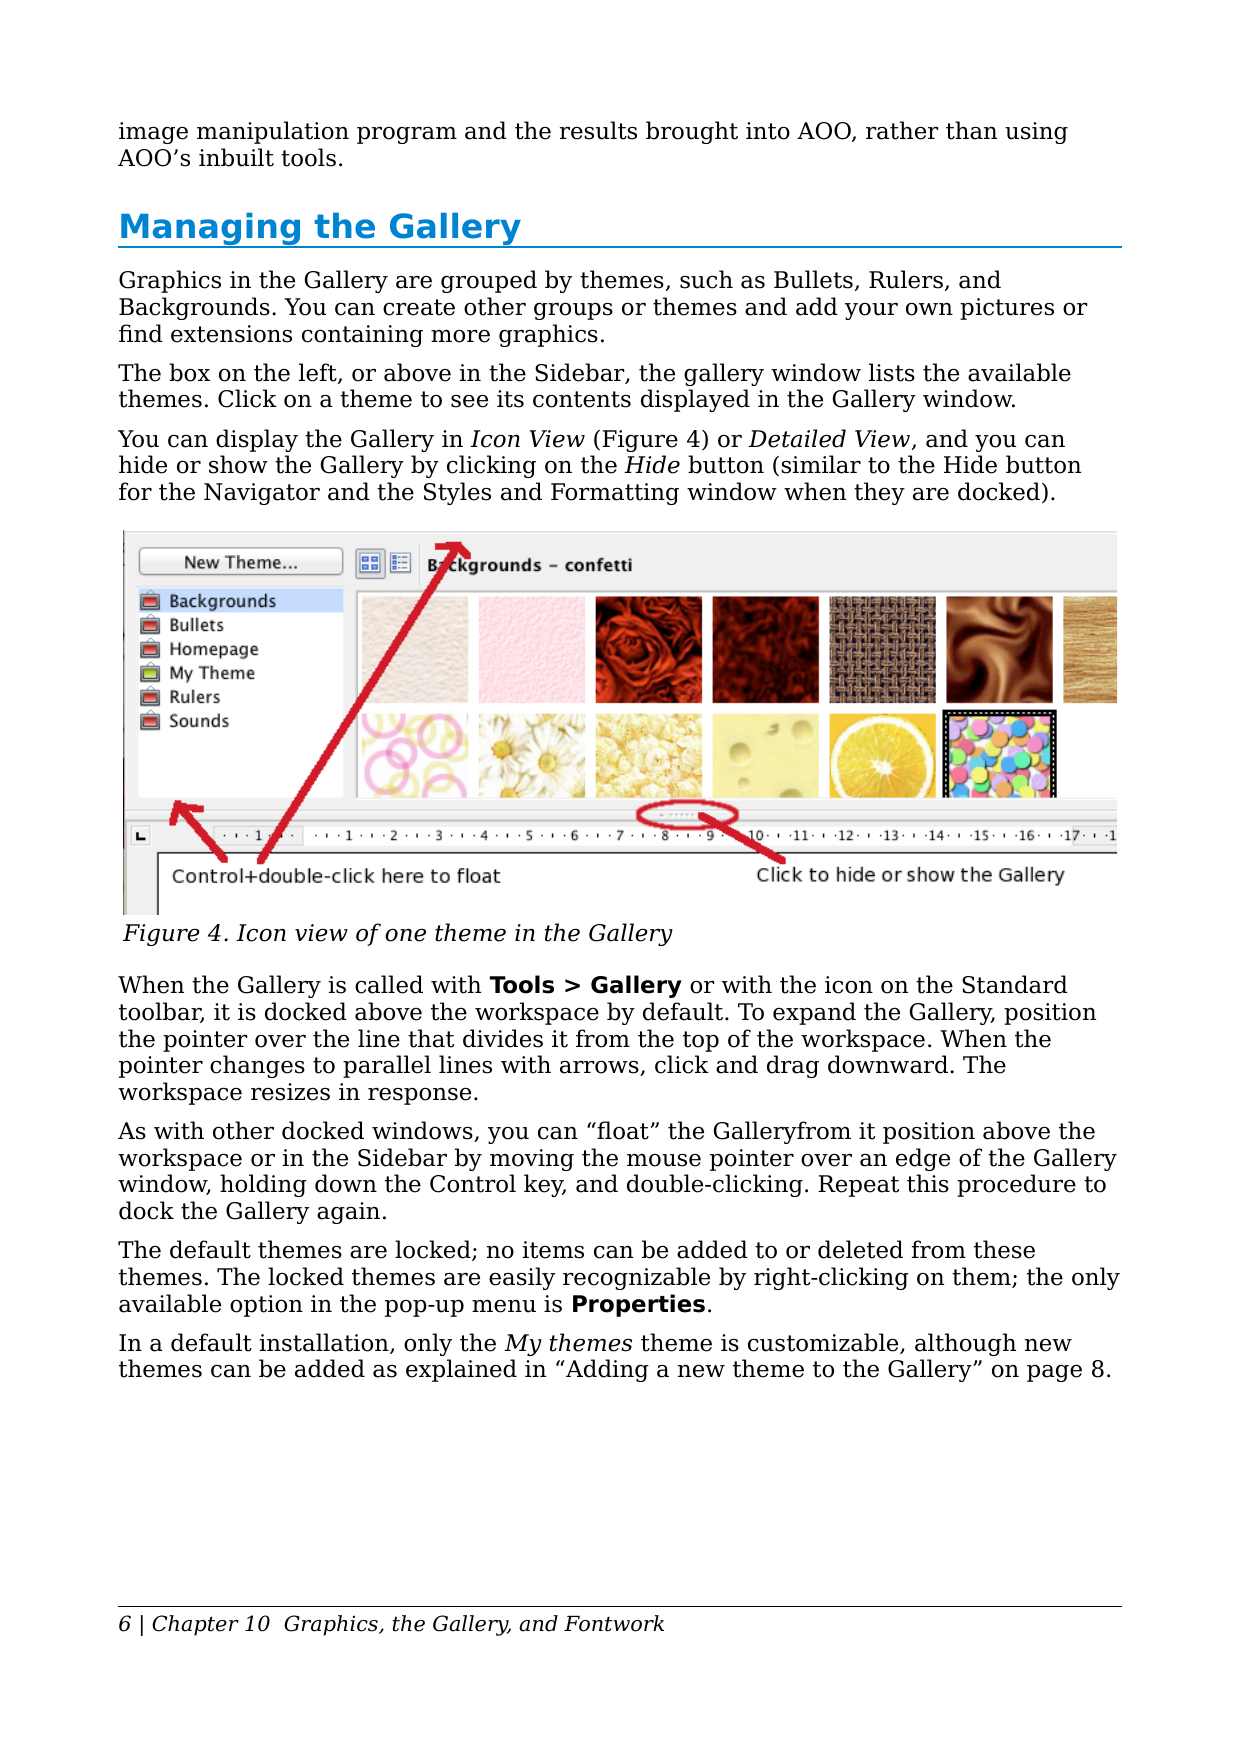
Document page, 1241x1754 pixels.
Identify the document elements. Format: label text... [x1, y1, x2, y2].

subtitle Managing the Gallery [118, 208, 1122, 246]
text The default themes are locked; no items can be added to or deleted from these themes. The locked themes are easily recognizable by right-clicking on them; the only available option in the pop-up menu is Properties. [118, 1237, 1122, 1317]
text When the Gallery is called with Tools > Gallery or with the icon on the Standard toolbar, it is docked above the workspace by default. To expand the Gallery, position the pointer over the line that divides it from the top of the workspace. When the pointer changes to parallel lines with arrows, click and drag downward. The workspace resizes in response. [118, 972, 1122, 1106]
text In a default installation, only the My themes theme is customizable, although new themes can be added as explained in “Adding a new theme to the Gallery” on page 8. [118, 1330, 1122, 1383]
picture [123, 530, 1118, 915]
text You can display the Gallery in Icon View (Figure 4) or Detailed View, and you can hide or show the Gallery by clicking on the Hide button (similar to the Hide button for the Navigator and the Styles and Formatting window when they are docked). [118, 426, 1122, 506]
text The box on the left, or above in the Sidebar, the gallery window lists the available themes. Click on a theme to see its contents displayed in the Gallery window. [118, 360, 1122, 413]
text image manipulation program and the results brought into AOO, rather than using AOO’s inbuilt tools. [118, 118, 1122, 171]
text As with other docked windows, you can “float” the Galleryfrom it position above the workspace or in the Sidebar by moving the mouse pointer over an edge of the Gallery window, holding down the Control key, and double-clicking. Repeat this procedure to dock the Gallery again. [118, 1118, 1122, 1225]
text Graphics in the Gallery are grouped by themes, such as Bullets, Rulers, and Backgrounds. You can create other groups or themes and add your own pictures or find extensions containing more graphics. [118, 267, 1122, 347]
text Figure 4. Icon view of one theme in the Gallery [123, 920, 1117, 947]
